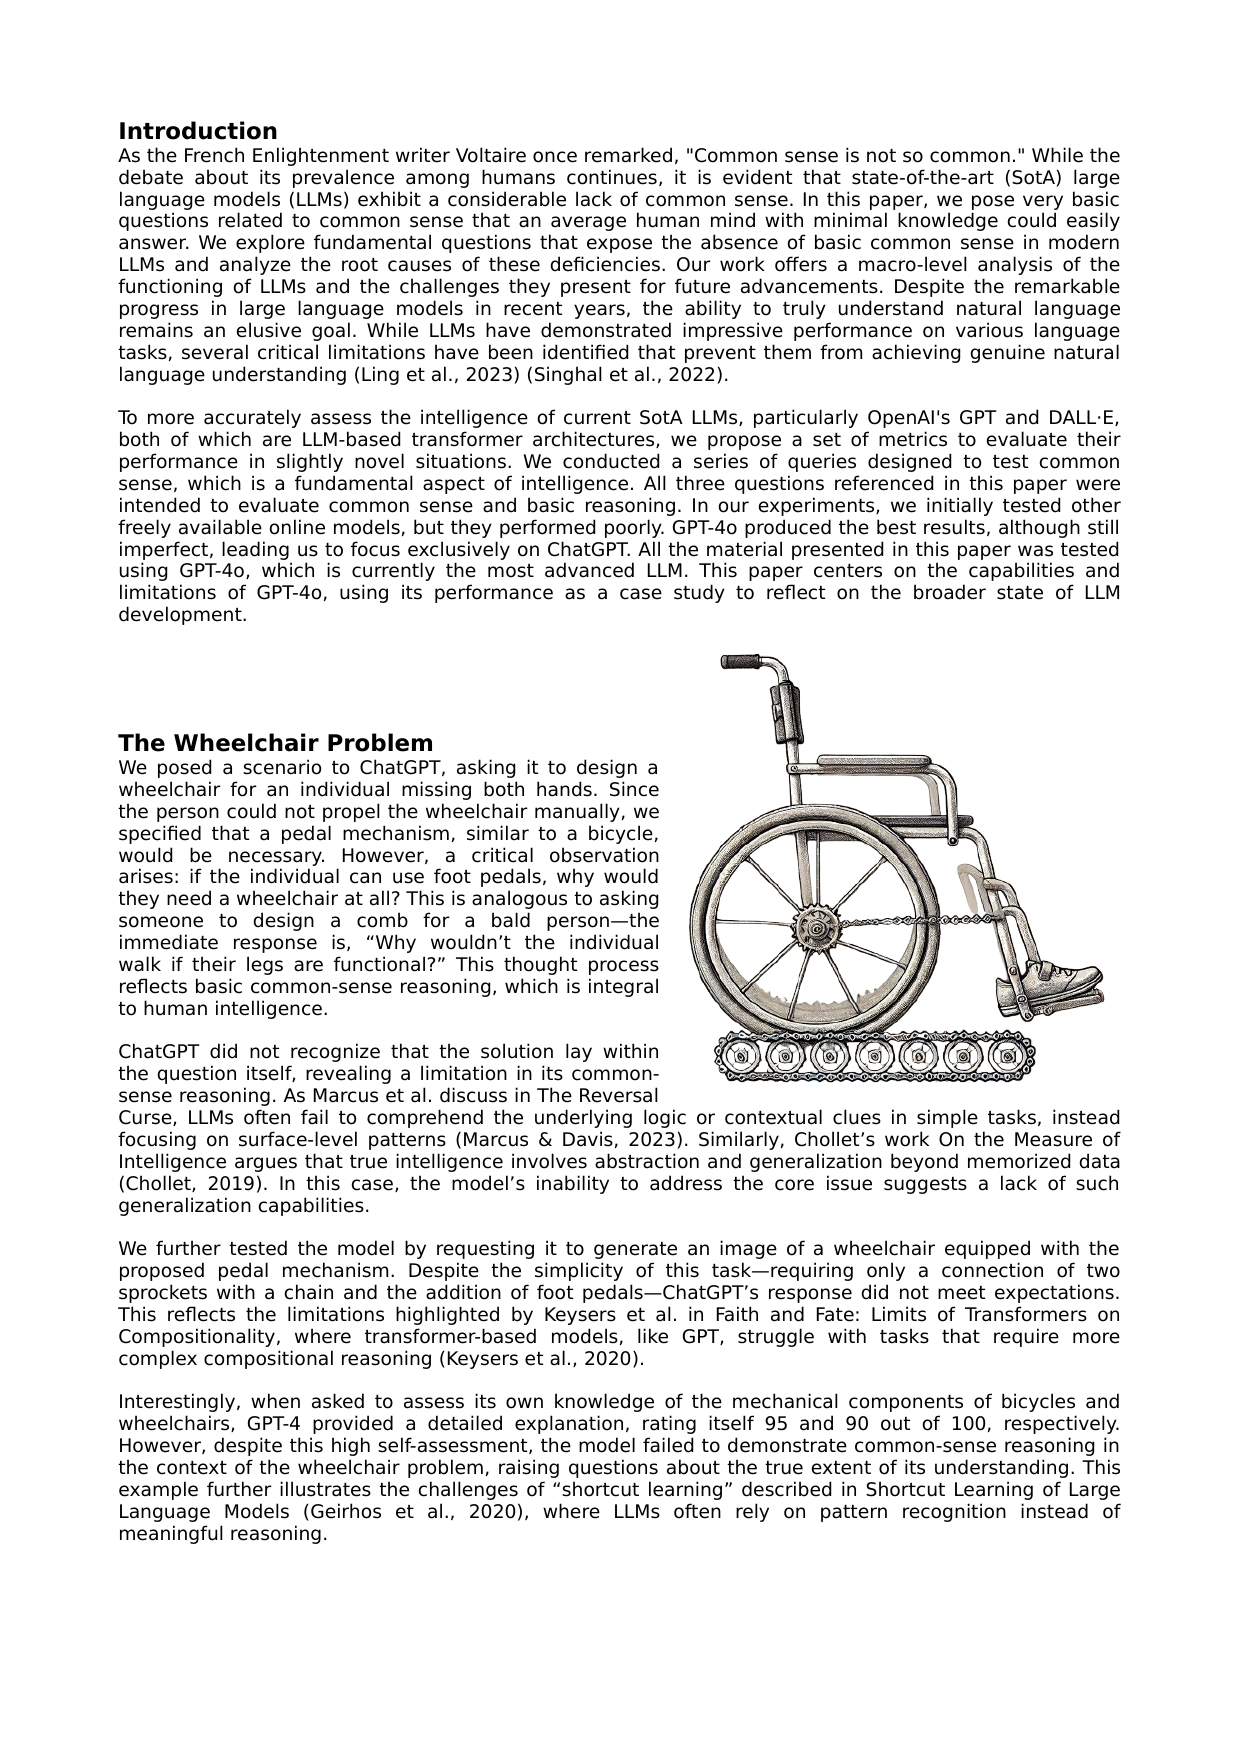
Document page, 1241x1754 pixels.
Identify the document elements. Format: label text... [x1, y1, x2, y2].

text To more accurately assess the intelligence of current SotA LLMs, particularly OpenAI's GPT and DALL·E, both of which are LLM-based transformer architectures, we propose a set of metrics to evaluate their performance in slightly novel situations. We conducted a series of queries designed to test common sense, which is a fundamental aspect of intelligence. All three questions referenced in this paper were intended to evaluate common sense and basic reasoning. In our experiments, we initially tested other freely available online models, but they performed poorly. GPT-4o produced the best results, although still imperfect, leading us to focus exclusively on ChatGPT. All the material presented in this paper was tested using GPT-4o, which is currently the most advanced LLM. This paper centers on the capabilities and limitations of GPT-4o, using its performance as a case study to reflect on the broader state of LLM development. [118, 407, 1122, 626]
text Interestingly, when asked to assess its own knowledge of the mechanical components of bicycles and wheelchairs, GPT-4 provided a detailed explanation, rating itself 95 and 90 out of 100, respectively. However, despite this high self-assessment, the model failed to demonstrate common-sense reasoning in the context of the wheelchair problem, raising questions about the true extent of its understanding. This example further illustrates the challenges of “shortcut learning” described in Shortcut Learning of Large Language Models (Geirhos et al., 2020), where LLMs often rely on pattern recognition instead of meaningful reasoning. [118, 1391, 1122, 1544]
text ChatGPT did not recognize that the solution lay within the question itself, revealing a limitation in its common-sense reasoning. As Marcus et al. discuss in The Reversal Curse, LLMs often fail to comprehend the underlying logic or contextual clues in simple tasks, instead focusing on surface-level patterns (Marcus & Davis, 2023). Similarly, Chollet’s work On the Measure of Intelligence argues that true intelligence involves abstraction and generalization beyond memorized data (Chollet, 2019). In this case, the model’s inability to address the core issue suggests a lack of such generalization capabilities. [118, 1041, 1122, 1216]
picture [660, 626, 1136, 1102]
text The Wheelchair Problem [118, 730, 660, 757]
text We further tested the model by requesting it to generate an image of a wheelchair equipped with the proposed pedal mechanism. Despite the simplicity of this task—requiring only a connection of two sprockets with a chain and the addition of foot pedals—ChatGPT’s response did not meet expectations. This reflects the limitations highlighted by Keysers et al. in Faith and Fate: Limits of Transformers on Compositionality, where transformer-based models, like GPT, struggle with tasks that require more complex compositional reasoning (Keysers et al., 2020). [118, 1238, 1122, 1369]
text As the French Enlightenment writer Voltaire once remarked, "Common sense is not so common." While the debate about its prevalence among humans continues, it is evident that state-of-the-art (SotA) large language models (LLMs) exhibit a considerable lack of common sense. In this paper, we pose very basic questions related to common sense that an average human mind with minimal knowledge could easily answer. We explore fundamental questions that expose the absence of basic common sense in modern LLMs and analyze the root causes of these deficiencies. Our work offers a macro-level analysis of the functioning of LLMs and the challenges they present for future advancements. Despite the remarkable progress in large language models in recent years, the ability to truly understand natural language remains an elusive goal. While LLMs have demonstrated impressive performance on various language tasks, several critical limitations have been identified that prevent them from achieving genuine natural language understanding (Ling et al., 2023) (Singhal et al., 2022). [118, 145, 1122, 385]
text Introduction [118, 118, 1122, 145]
text We posed a scenario to ChatGPT, asking it to design a wheelchair for an individual missing both hands. Since the person could not propel the wheelchair manually, we specified that a pedal mechanism, similar to a bicycle, would be necessary. However, a critical observation arises: if the individual can use foot pedals, why would they need a wheelchair at all? This is analogous to asking someone to design a comb for a bald person—the immediate response is, “Why wouldn’t the individual walk if their legs are functional?” This thought process reflects basic common-sense reasoning, which is integral to human intelligence. [118, 757, 660, 1019]
